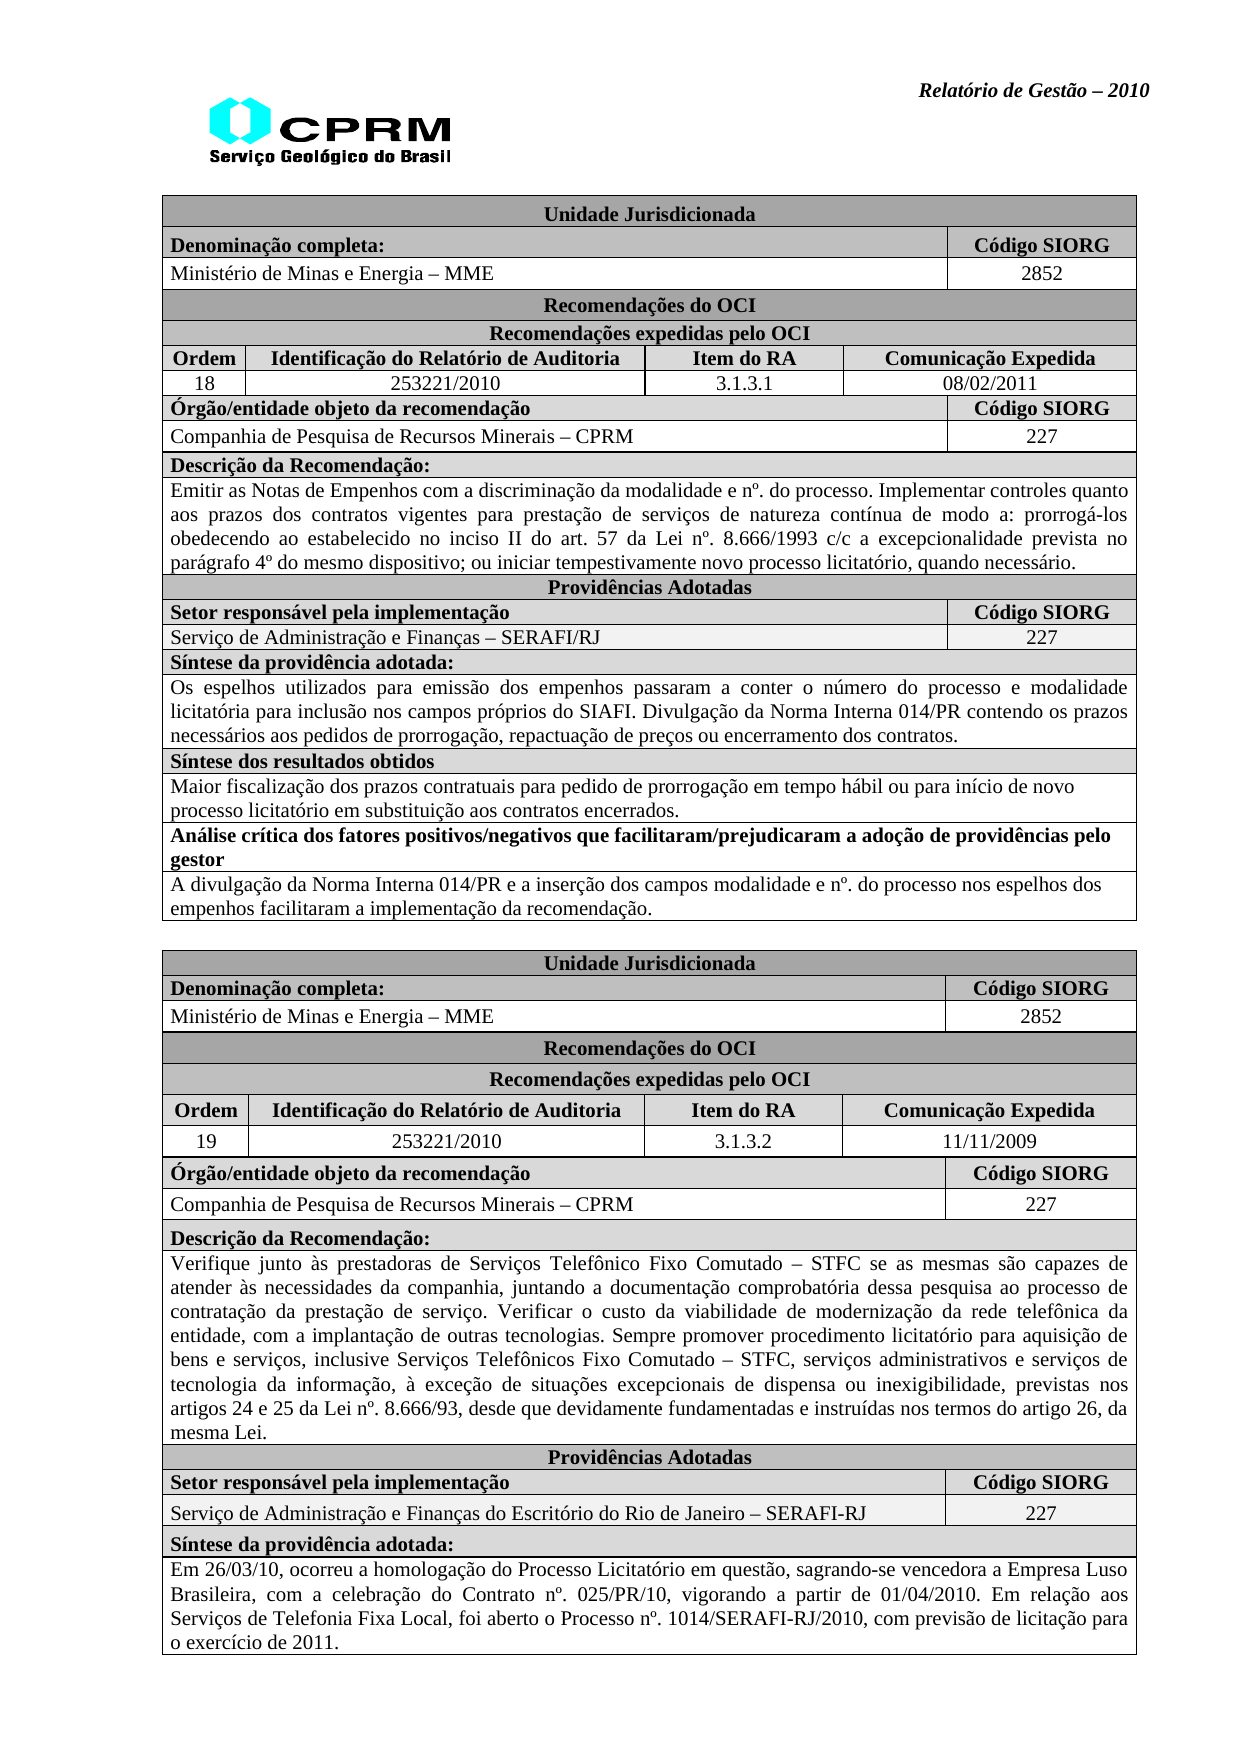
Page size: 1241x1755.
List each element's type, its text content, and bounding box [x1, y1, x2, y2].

table_cell 18 [163, 371, 245, 395]
table_cell 3.1.3.1 [646, 371, 843, 395]
table_cell Providências Adotadas [163, 1445, 1136, 1469]
table_cell Ordem [163, 1095, 248, 1125]
table_cell Companhia de Pesquisa de Recursos Minerais – CPRM [163, 421, 947, 451]
table_cell Companhia de Pesquisa de Recursos Minerais – CPRM [163, 1189, 945, 1219]
table_cell Descrição da Recomendação: [163, 453, 1136, 477]
table_cell Órgão/entidade objeto da recomendação [163, 396, 947, 420]
table_cell Setor responsável pela implementação [163, 1470, 945, 1494]
table_cell Recomendações expedidas pelo OCI [163, 321, 1136, 345]
table_cell Síntese da providência adotada: [163, 1526, 1136, 1556]
table_cell Ministério de Minas e Energia – MME [163, 258, 947, 288]
table_cell 253221/2010 [249, 1126, 644, 1156]
table_cell 3.1.3.2 [645, 1126, 842, 1156]
table_cell Emitir as Notas de Empenhos com a discriminação da modalidade e nº. do processo. Implementar controles quanto aos prazos dos contratos vigentes para prestação de serviços de natureza contínua de modo a: prorrogá-los obedecendo ao estabelecido no inciso II do art. 57 da Lei nº. 8.666/1993 c/c a excepcionalidade prevista no parágrafo 4º do mesmo dispositivo; ou iniciar tempestivamente novo processo licitatório, quando necessário. [163, 478, 1136, 574]
table_cell 227 [948, 625, 1136, 649]
table_cell Ordem [163, 346, 245, 370]
table_cell 08/02/2011 [844, 371, 1136, 395]
table_cell Análise crítica dos fatores positivos/negativos que facilitaram/prejudicaram a adoção de providências pelo gestor [163, 823, 1136, 871]
table_cell Descrição da Recomendação: [163, 1220, 1136, 1250]
table_cell Item do RA [646, 346, 843, 370]
table_header Unidade Jurisdicionada [163, 196, 1136, 226]
table_cell Código SIORG [948, 227, 1136, 257]
table_cell Verifique junto às prestadoras de Serviços Telefônico Fixo Comutado – STFC se as mesmas são capazes de atender às necessidades da companhia, juntando a documentação comprobatória dessa pesquisa ao processo de contratação da prestação de serviço. Verificar o custo da viabilidade de modernização da rede telefônica da entidade, com a implantação de outras tecnologias. Sempre promover procedimento licitatório para aquisição de bens e serviços, inclusive Serviços Telefônicos Fixo Comutado – STFC, serviços administrativos e serviços de tecnologia da informação, à exceção de situações excepcionais de dispensa ou inexigibilidade, previstas nos artigos 24 e 25 da Lei nº. 8.666/93, desde que devidamente fundamentadas e instruídas nos termos do artigo 26, da mesma Lei. [163, 1251, 1136, 1444]
table_cell Serviço de Administração e Finanças do Escritório do Rio de Janeiro – SERAFI-RJ [163, 1495, 945, 1525]
table_cell Denominação completa: [163, 227, 947, 257]
table_cell Código SIORG [946, 1470, 1136, 1494]
table_cell Maior fiscalização dos prazos contratuais para pedido de prorrogação em tempo hábil ou para início de novo processo licitatório em substituição aos contratos encerrados. [163, 774, 1136, 822]
table_cell Providências Adotadas [163, 575, 1136, 599]
table_cell Identificação do Relatório de Auditoria [246, 346, 644, 370]
table_cell Código SIORG [948, 600, 1136, 624]
table_cell Os espelhos utilizados para emissão dos empenhos passaram a conter o número do processo e modalidade licitatória para inclusão nos campos próprios do SIAFI. Divulgação da Norma Interna 014/PR contendo os prazos necessários aos pedidos de prorrogação, repactuação de preços ou encerramento dos contratos. [163, 675, 1136, 747]
table_cell 253221/2010 [246, 371, 644, 395]
table_cell Identificação do Relatório de Auditoria [249, 1095, 644, 1125]
table_header Unidade Jurisdicionada [163, 951, 1136, 975]
table_cell Código SIORG [948, 396, 1136, 420]
table_cell Serviço de Administração e Finanças – SERAFI/RJ [163, 625, 947, 649]
table_cell 11/11/2009 [843, 1126, 1136, 1156]
table_cell Código SIORG [946, 1158, 1136, 1188]
table_cell 227 [946, 1495, 1136, 1525]
table_cell 227 [948, 421, 1136, 451]
table_cell 2852 [948, 258, 1136, 288]
table_cell Recomendações do OCI [163, 290, 1136, 320]
table_cell Setor responsável pela implementação [163, 600, 947, 624]
table_cell Síntese dos resultados obtidos [163, 749, 1136, 773]
table_cell Recomendações do OCI [163, 1033, 1136, 1063]
table_cell A divulgação da Norma Interna 014/PR e a inserção dos campos modalidade e nº. do processo nos espelhos dos empenhos facilitaram a implementação da recomendação. [163, 872, 1136, 920]
table_cell Item do RA [645, 1095, 842, 1125]
table_cell Comunicação Expedida [844, 346, 1136, 370]
table_cell Código SIORG [946, 976, 1136, 1000]
table_cell Recomendações expedidas pelo OCI [163, 1064, 1136, 1094]
table_cell Comunicação Expedida [843, 1095, 1136, 1125]
table_cell Denominação completa: [163, 976, 945, 1000]
table_cell 19 [163, 1126, 248, 1156]
table_cell 227 [946, 1189, 1136, 1219]
table_cell 2852 [946, 1001, 1136, 1031]
table_cell Órgão/entidade objeto da recomendação [163, 1158, 945, 1188]
table_cell Ministério de Minas e Energia – MME [163, 1001, 945, 1031]
table_cell Síntese da providência adotada: [163, 650, 1136, 674]
table_cell Em 26/03/10, ocorreu a homologação do Processo Licitatório em questão, sagrando-se vencedora a Empresa Luso Brasileira, com a celebração do Contrato nº. 025/PR/10, vigorando a partir de 01/04/2010. Em relação aos Serviços de Telefonia Fixa Local, foi aberto o Processo nº. 1014/SERAFI-RJ/2010, com previsão de licitação para o exercício de 2011. [163, 1558, 1136, 1654]
